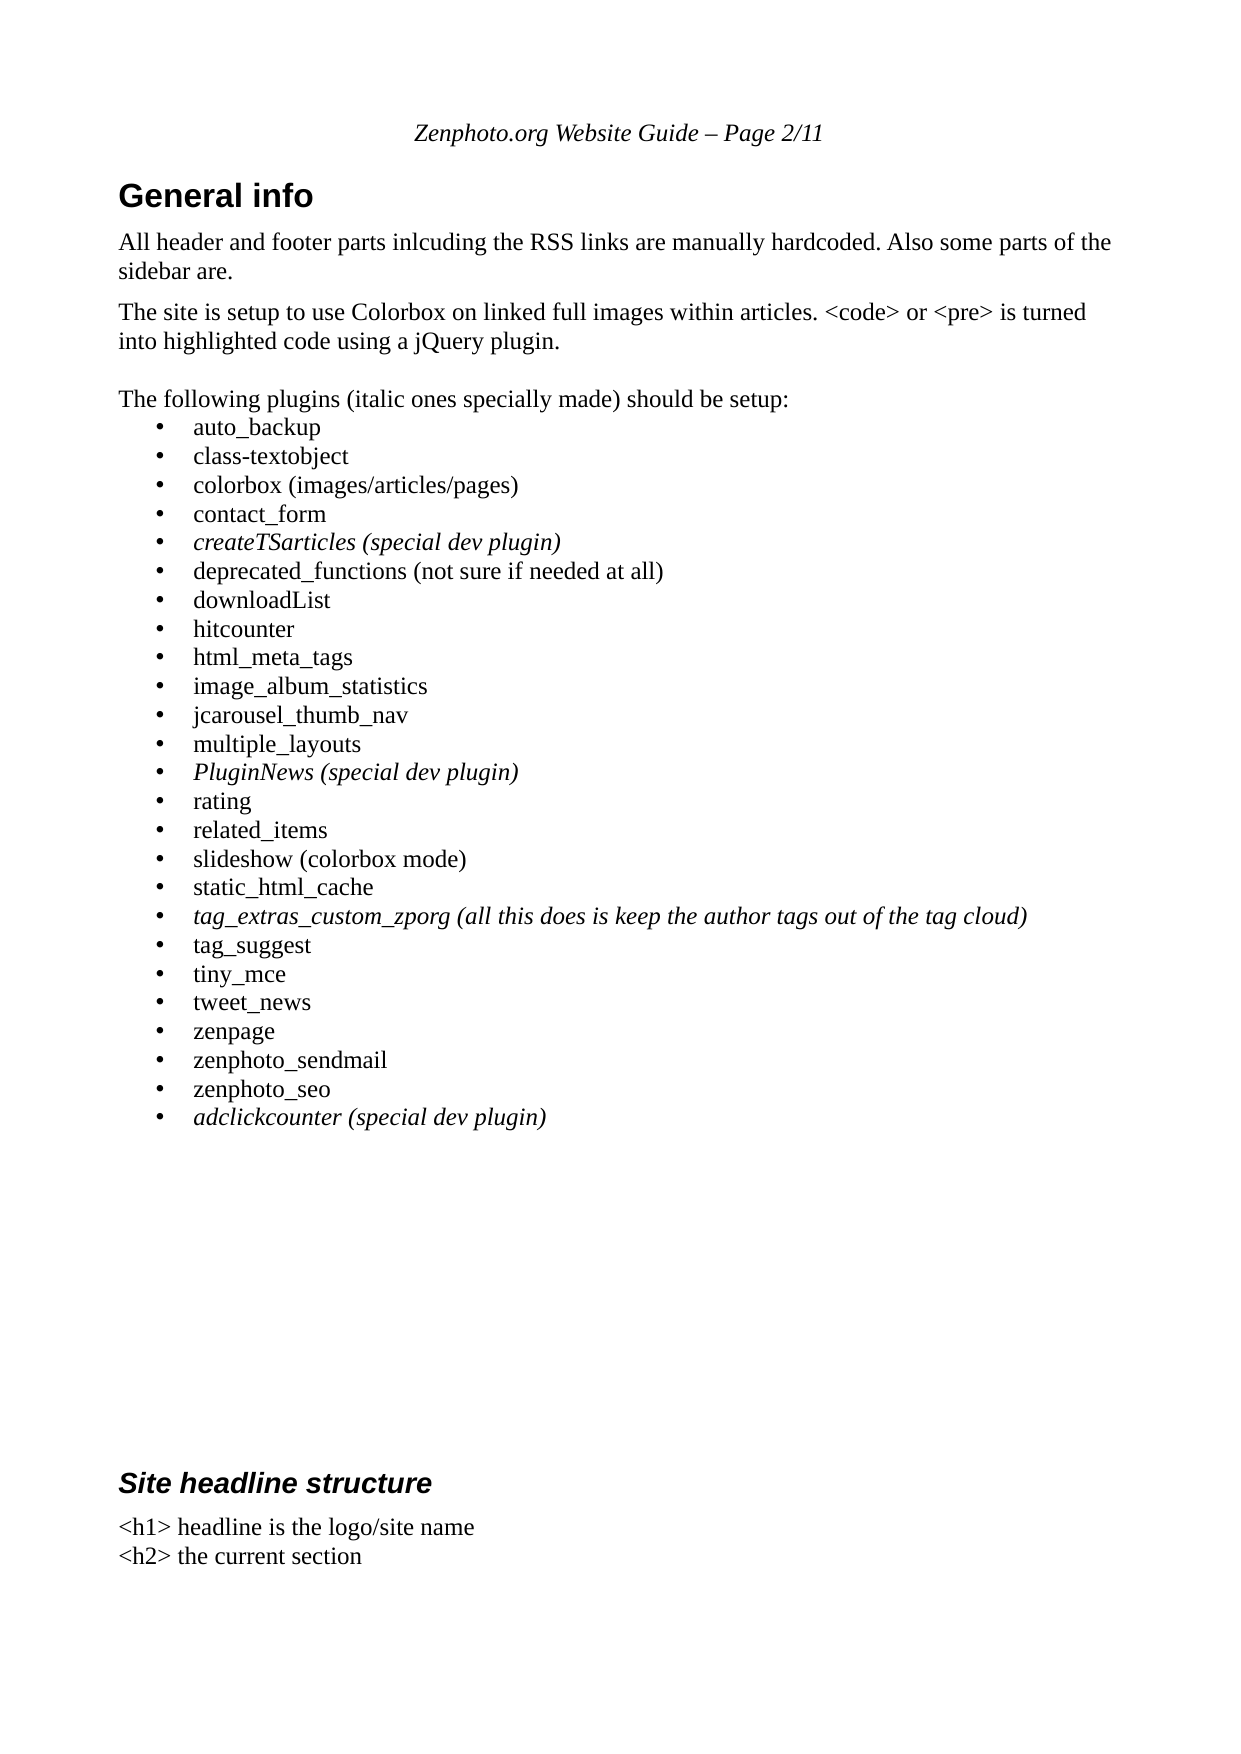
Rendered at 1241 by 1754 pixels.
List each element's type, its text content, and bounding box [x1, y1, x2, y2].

list related_items [156, 815, 1122, 844]
list tiny_mce [156, 959, 1122, 987]
list multiple_layouts [156, 729, 1122, 757]
text <h2> the current section [118, 1541, 1122, 1569]
subtitle Site headline structure [118, 1466, 1122, 1499]
text The following plugins (italic ones specially made) should be setup: [118, 384, 1122, 412]
list contact_form [156, 499, 1122, 527]
list downloadList [156, 585, 1122, 614]
list zenpage [156, 1016, 1122, 1045]
list colorbox (images/articles/pages) [156, 470, 1122, 499]
text The site is setup to use Colorbox on linked full images within articles. <code> or <pre> is turned into highlighted code using a jQuery plugin. [118, 297, 1122, 355]
list static_html_cache [156, 872, 1122, 901]
list auto_backup [156, 412, 1122, 441]
list image_album_statistics [156, 671, 1122, 700]
list hitcounter [156, 614, 1122, 642]
list tag_suggest [156, 930, 1122, 959]
list class-textobject [156, 441, 1122, 470]
subtitle General info [118, 176, 1122, 215]
list zenphoto_sendmail [156, 1045, 1122, 1074]
list deprecated_functions (not sure if needed at all) [156, 556, 1122, 585]
list tweet_news [156, 987, 1122, 1016]
list createTSarticles (special dev plugin) [156, 527, 1122, 556]
list tag_extras_custom_zporg (all this does is keep the author tags out of the tag cloud) [156, 901, 1122, 930]
list rating [156, 786, 1122, 815]
list PluginNews (special dev plugin) [156, 757, 1122, 786]
list slideshow (colorbox mode) [156, 844, 1122, 872]
text <h1> headline is the logo/site name [118, 1512, 1122, 1541]
list adclickcounter (special dev plugin) [156, 1102, 1122, 1131]
list jcarousel_thumb_nav [156, 700, 1122, 729]
list html_meta_tags [156, 642, 1122, 671]
text All header and footer parts inlcuding the RSS links are manually hardcoded. Also some parts of the sidebar are. [118, 227, 1122, 285]
list zenphoto_seo [156, 1074, 1122, 1102]
